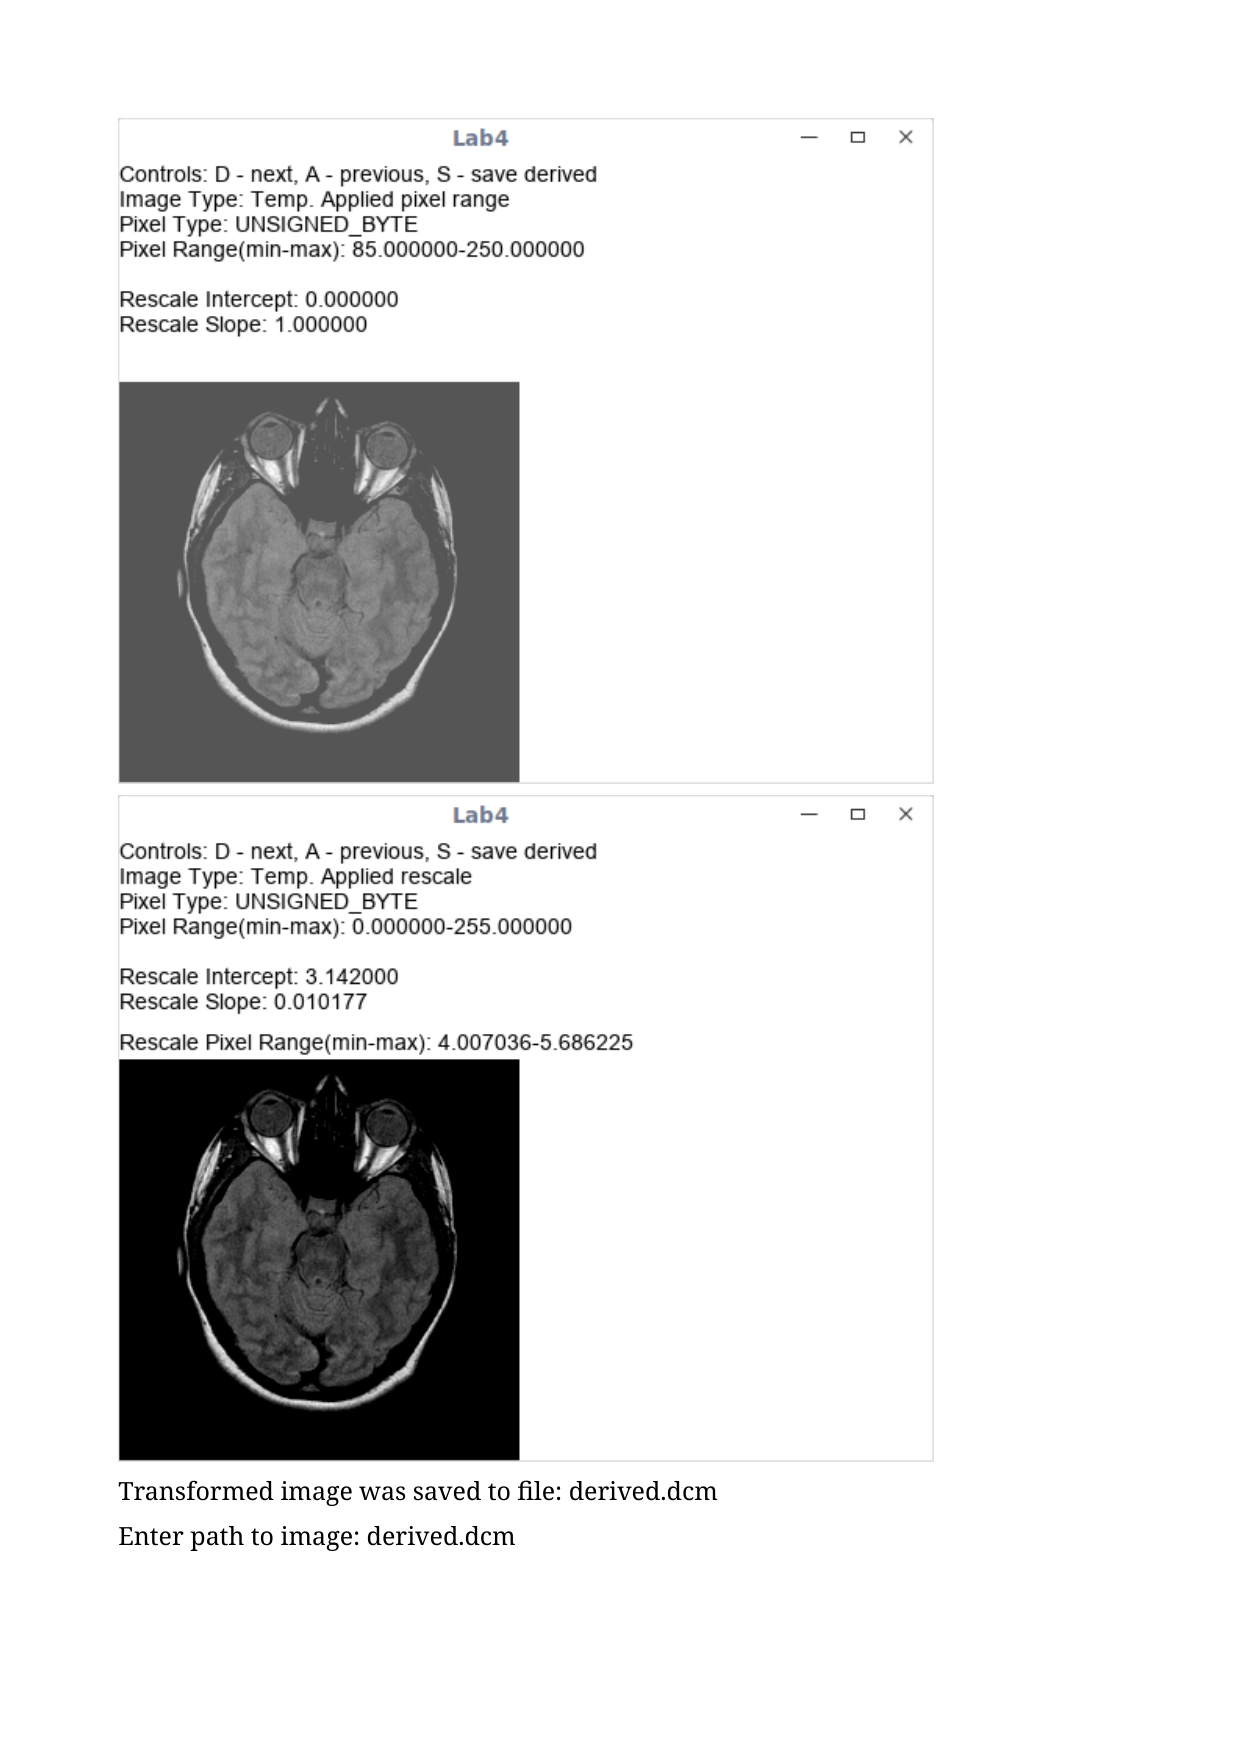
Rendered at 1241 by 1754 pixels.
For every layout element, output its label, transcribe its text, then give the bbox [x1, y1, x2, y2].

picture [118, 118, 934, 784]
text Enter path to image: derived.dcm [118, 1519, 1122, 1553]
picture [118, 795, 934, 1462]
text Transformed image was saved to file: derived.dcm [118, 1473, 1122, 1507]
